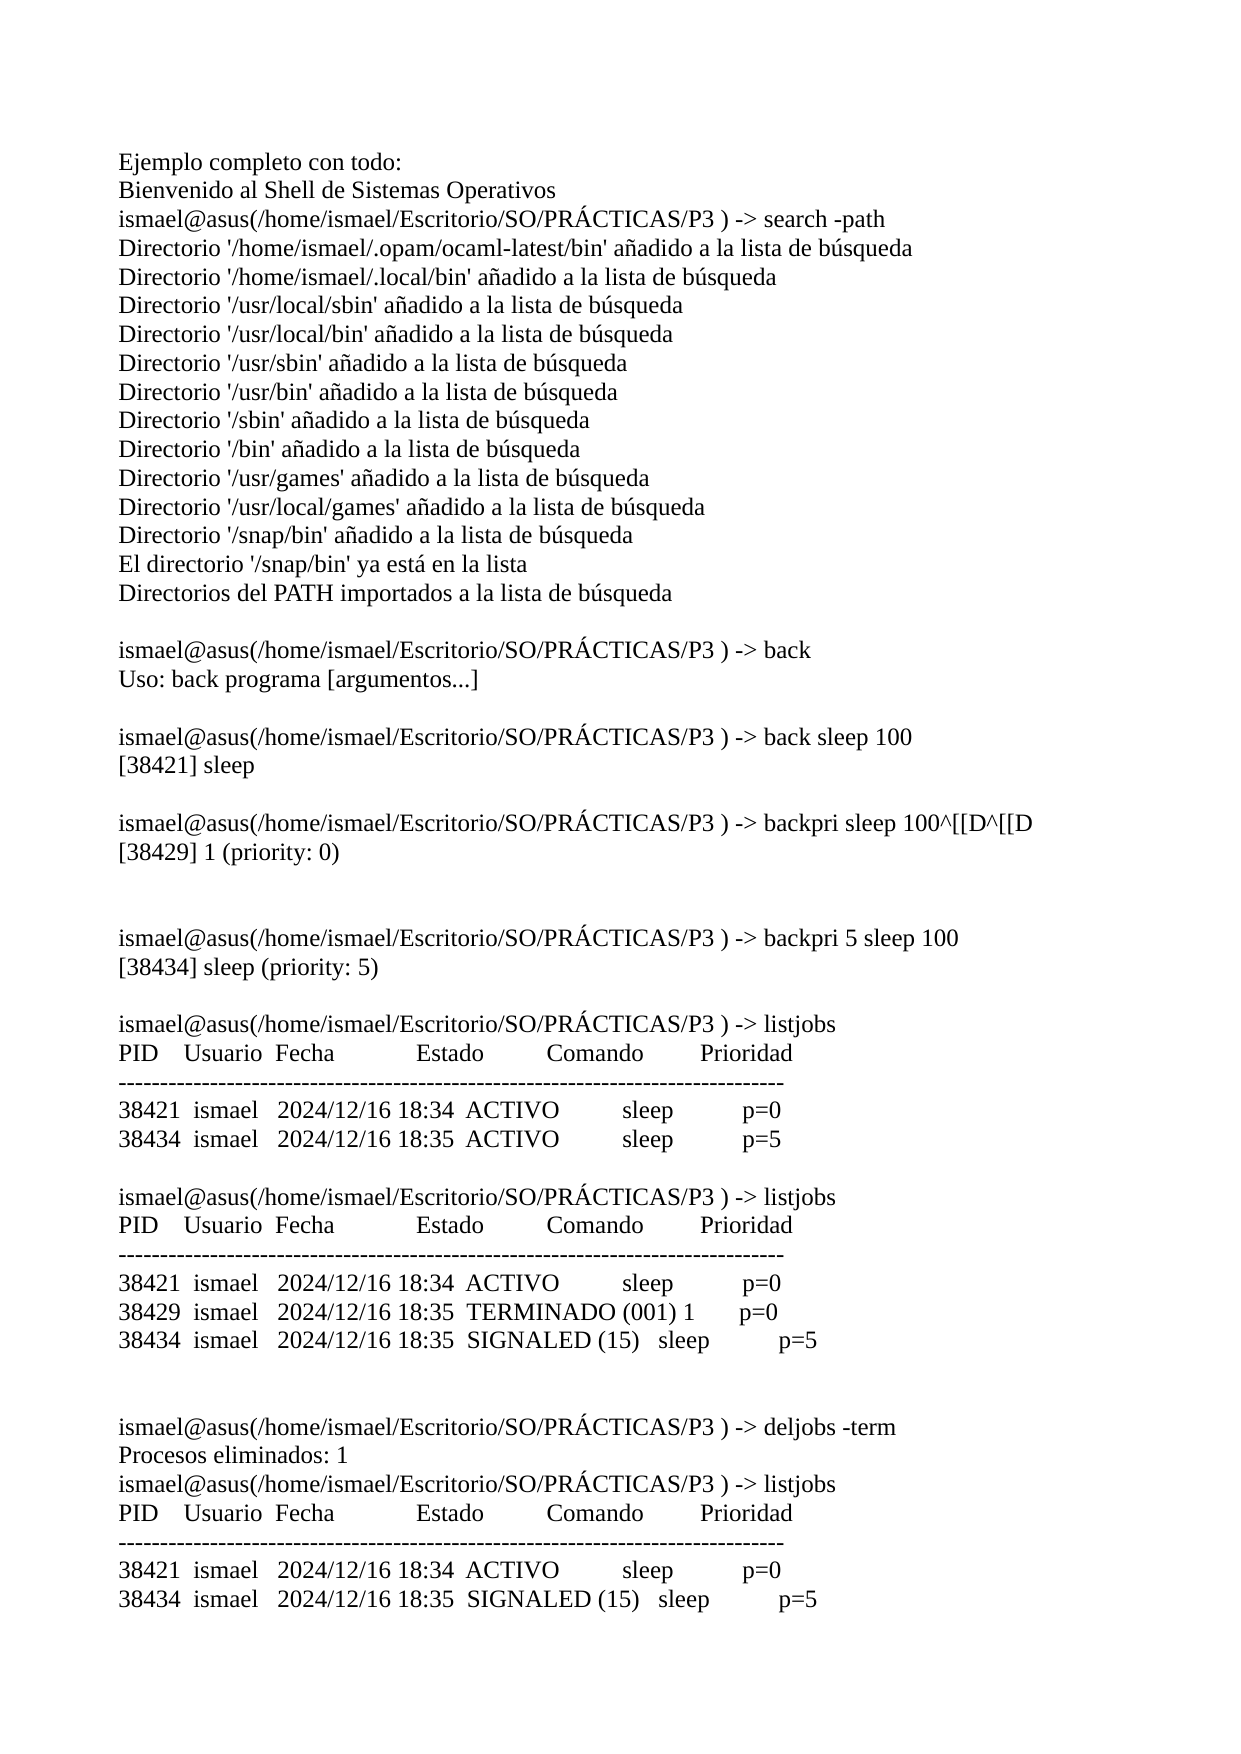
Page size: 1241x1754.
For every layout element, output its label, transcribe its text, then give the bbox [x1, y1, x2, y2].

text 38434 ismael 2024/12/16 18:35 SIGNALED (15) sleep p=5 [118, 1326, 1122, 1354]
text ismael@asus(/home/ismael/Escritorio/SO/PRÁCTICAS/P3 ) -> deljobs -term [118, 1412, 1122, 1441]
text [38434] sleep (priority: 5) [118, 952, 1122, 981]
text Bienvenido al Shell de Sistemas Operativos [118, 176, 1122, 204]
text Directorio '/usr/games' añadido a la lista de búsqueda [118, 463, 1122, 492]
text Directorio '/snap/bin' añadido a la lista de búsqueda [118, 521, 1122, 549]
text Directorio '/home/ismael/.local/bin' añadido a la lista de búsqueda [118, 262, 1122, 291]
text ismael@asus(/home/ismael/Escritorio/SO/PRÁCTICAS/P3 ) -> listjobs [118, 1469, 1122, 1498]
text Uso: back programa [argumentos...] [118, 664, 1122, 693]
text ismael@asus(/home/ismael/Escritorio/SO/PRÁCTICAS/P3 ) -> listjobs [118, 1009, 1122, 1038]
text -------------------------------------------------------------------------------- [118, 1527, 1122, 1556]
text 38421 ismael 2024/12/16 18:34 ACTIVO sleep p=0 [118, 1556, 1122, 1584]
text ismael@asus(/home/ismael/Escritorio/SO/PRÁCTICAS/P3 ) -> backpri sleep 100^[[D^[[D [118, 808, 1122, 837]
text -------------------------------------------------------------------------------- [118, 1067, 1122, 1096]
text Ejemplo completo con todo: [118, 147, 1122, 176]
text [38421] sleep [118, 751, 1122, 779]
text ismael@asus(/home/ismael/Escritorio/SO/PRÁCTICAS/P3 ) -> back [118, 636, 1122, 664]
text Directorios del PATH importados a la lista de búsqueda [118, 578, 1122, 607]
text 38434 ismael 2024/12/16 18:35 SIGNALED (15) sleep p=5 [118, 1584, 1122, 1613]
text 38434 ismael 2024/12/16 18:35 ACTIVO sleep p=5 [118, 1124, 1122, 1153]
text PID Usuario Fecha Estado Comando Prioridad [118, 1211, 1122, 1239]
text Directorio '/usr/local/games' añadido a la lista de búsqueda [118, 492, 1122, 521]
text ismael@asus(/home/ismael/Escritorio/SO/PRÁCTICAS/P3 ) -> back sleep 100 [118, 722, 1122, 751]
text Directorio '/sbin' añadido a la lista de búsqueda [118, 406, 1122, 434]
text ismael@asus(/home/ismael/Escritorio/SO/PRÁCTICAS/P3 ) -> search -path [118, 204, 1122, 233]
text [38429] 1 (priority: 0) [118, 837, 1122, 866]
text Directorio '/usr/local/bin' añadido a la lista de búsqueda [118, 319, 1122, 348]
text El directorio '/snap/bin' ya está en la lista [118, 549, 1122, 578]
text 38429 ismael 2024/12/16 18:35 TERMINADO (001) 1 p=0 [118, 1297, 1122, 1326]
text Directorio '/usr/local/sbin' añadido a la lista de búsqueda [118, 291, 1122, 319]
text Directorio '/usr/sbin' añadido a la lista de búsqueda [118, 348, 1122, 377]
text 38421 ismael 2024/12/16 18:34 ACTIVO sleep p=0 [118, 1268, 1122, 1297]
text 38421 ismael 2024/12/16 18:34 ACTIVO sleep p=0 [118, 1096, 1122, 1124]
text ismael@asus(/home/ismael/Escritorio/SO/PRÁCTICAS/P3 ) -> backpri 5 sleep 100 [118, 923, 1122, 952]
text Directorio '/usr/bin' añadido a la lista de búsqueda [118, 377, 1122, 406]
text -------------------------------------------------------------------------------- [118, 1239, 1122, 1268]
text Directorio '/bin' añadido a la lista de búsqueda [118, 434, 1122, 463]
text Directorio '/home/ismael/.opam/ocaml-latest/bin' añadido a la lista de búsqueda [118, 233, 1122, 262]
text Procesos eliminados: 1 [118, 1441, 1122, 1469]
text ismael@asus(/home/ismael/Escritorio/SO/PRÁCTICAS/P3 ) -> listjobs [118, 1182, 1122, 1211]
text PID Usuario Fecha Estado Comando Prioridad [118, 1038, 1122, 1067]
text PID Usuario Fecha Estado Comando Prioridad [118, 1498, 1122, 1527]
